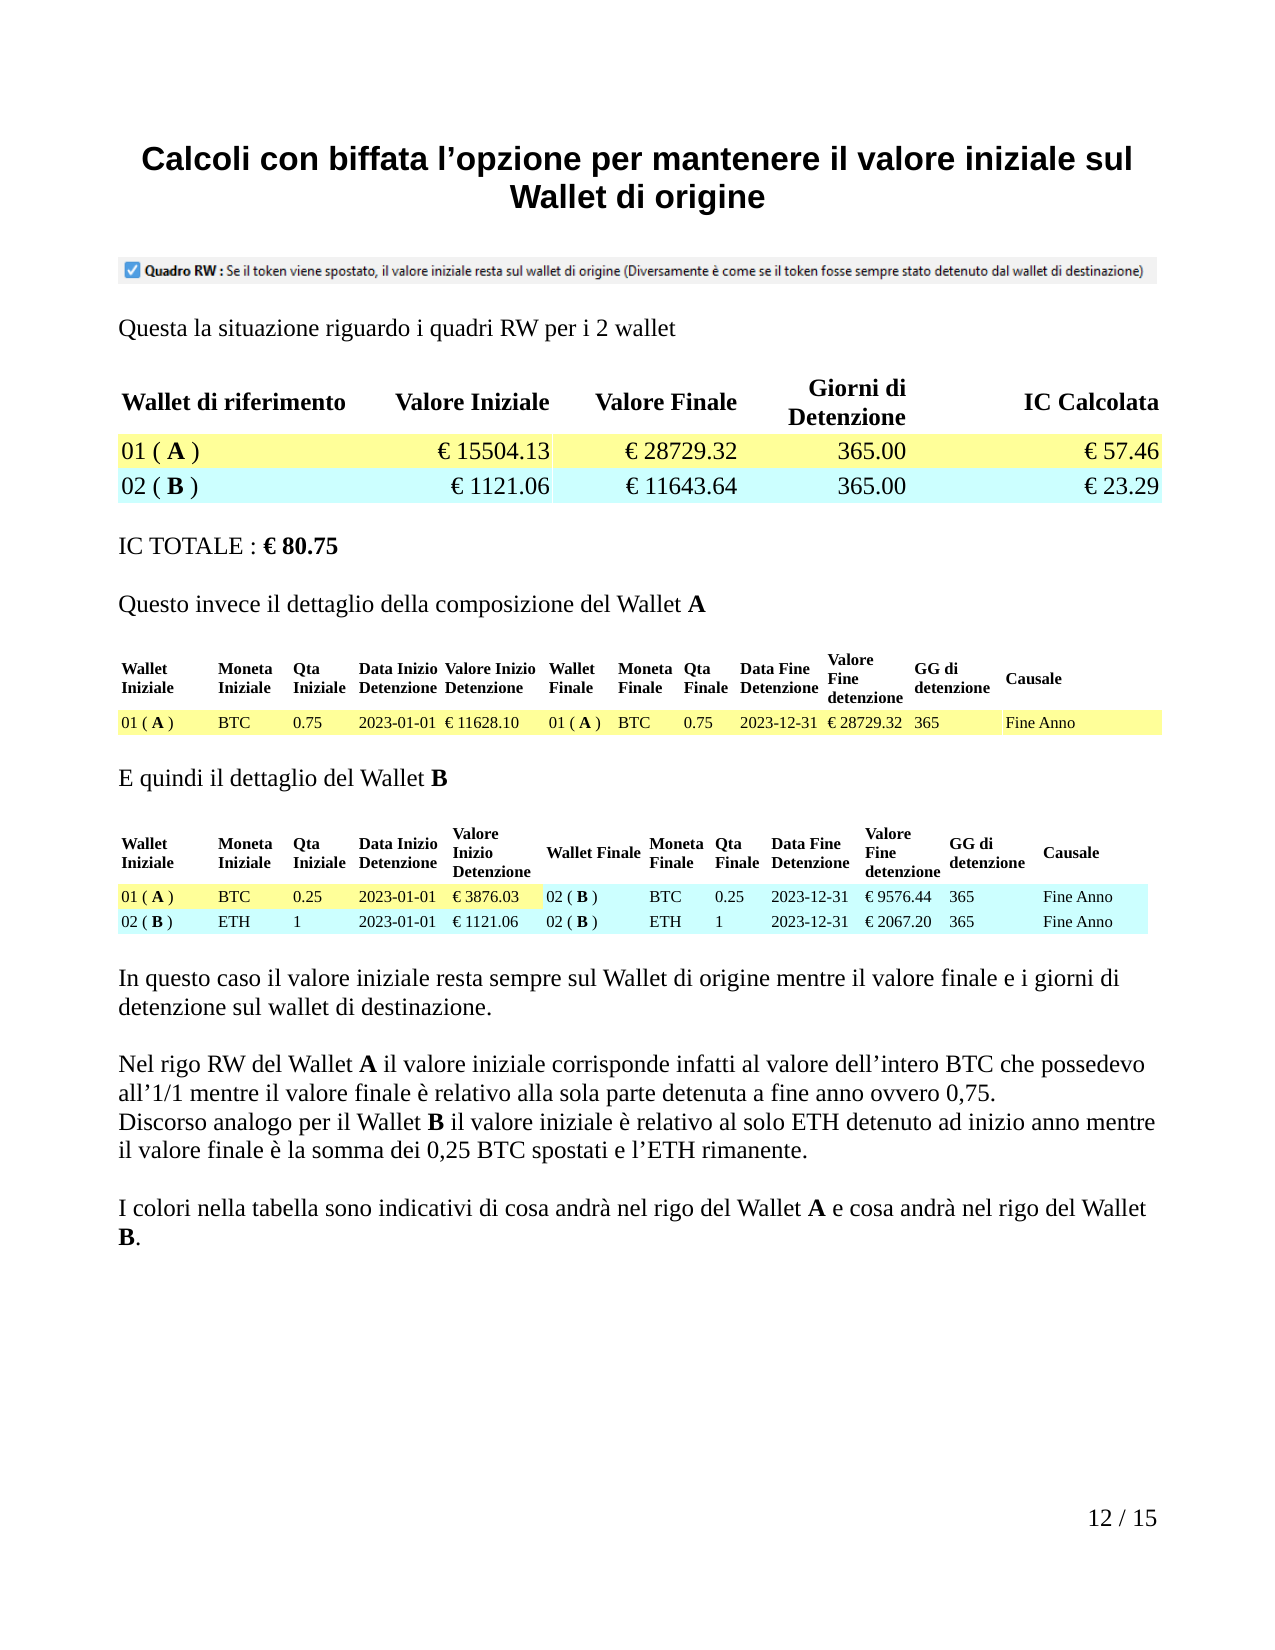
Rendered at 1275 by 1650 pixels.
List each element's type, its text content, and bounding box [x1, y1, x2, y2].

table_cell € 2067.20 [862, 909, 946, 934]
table_cell 2023-01-01 [356, 909, 449, 934]
table_cell BTC [215, 710, 290, 735]
text I colori nella tabella sono indicativi di cosa andrà nel rigo del Wallet A e cosa andrà nel rigo del Wallet B. [118, 1193, 1157, 1251]
table_cell € 11643.64 [553, 468, 740, 503]
table_cell 0.75 [290, 710, 356, 735]
table_cell ETH [215, 909, 290, 934]
table_header Valore Inizio Detenzione [442, 646, 546, 710]
table_cell 0.75 [681, 710, 737, 735]
table_header Wallet Finale [543, 821, 646, 884]
table_header Data Fine Detenzione [768, 821, 862, 884]
table_header Moneta Iniziale [215, 821, 290, 884]
text Questa la situazione riguardo i quadri RW per i 2 wallet [118, 313, 1157, 341]
table_cell 01 ( A ) [118, 434, 374, 468]
subtitle Calcoli con biffata l’opzione per mantenere il valore iniziale sul Wallet di origine [118, 139, 1157, 216]
table_cell € 23.29 [909, 468, 1162, 503]
table_cell Fine Anno [1003, 710, 1162, 735]
table_cell € 11628.10 [442, 710, 546, 735]
text E quindi il dettaglio del Wallet B [118, 763, 1157, 792]
table_cell 02 ( B ) [118, 909, 215, 934]
table_cell 365.00 [740, 434, 909, 468]
table_cell € 1121.06 [374, 468, 552, 503]
table_cell 02 ( B ) [543, 884, 646, 909]
table_cell 02 ( B ) [543, 909, 646, 934]
table_cell € 57.46 [909, 434, 1162, 468]
table_header Giorni di Detenzione [740, 370, 909, 433]
table_cell € 28729.32 [553, 434, 740, 468]
table_cell € 3876.03 [449, 884, 543, 909]
table_header Causale [1003, 646, 1162, 710]
table_cell 0.25 [712, 884, 768, 909]
table_header Data Inizio Detenzione [356, 821, 449, 884]
table_header Qta Iniziale [290, 646, 356, 710]
table_cell BTC [646, 884, 712, 909]
table_header Qta Finale [712, 821, 768, 884]
table_cell 0.25 [290, 884, 356, 909]
table_header Wallet Iniziale [118, 646, 215, 710]
table_cell € 9576.44 [862, 884, 946, 909]
table_cell 2023-12-31 [768, 909, 862, 934]
table_cell 1 [712, 909, 768, 934]
table_cell 2023-12-31 [737, 710, 824, 735]
table_cell Fine Anno [1040, 884, 1148, 909]
table_cell BTC [615, 710, 681, 735]
table_cell 2023-12-31 [768, 884, 862, 909]
text Questo invece il dettaglio della composizione del Wallet A [118, 589, 1157, 618]
table_header IC Calcolata [909, 370, 1162, 433]
table_header Moneta Iniziale [215, 646, 290, 710]
table_header GG di detenzione [946, 821, 1040, 884]
table_header Causale [1040, 821, 1148, 884]
table_header Valore Fine detenzione [862, 821, 946, 884]
table_header Moneta Finale [615, 646, 681, 710]
table_cell Fine Anno [1040, 909, 1148, 934]
table_cell 365 [911, 710, 1002, 735]
table_header Moneta Finale [646, 821, 712, 884]
picture [118, 257, 1157, 284]
text Nel rigo RW del Wallet A il valore iniziale corrisponde infatti al valore dell’intero BTC che possedevo all’1/1 mentre il valore finale è relativo alla sola parte detenuta a fine anno ovvero 0,75. [118, 1049, 1157, 1107]
table_header Valore Finale [553, 370, 740, 433]
table_cell 1 [290, 909, 356, 934]
table_header Valore Iniziale [374, 370, 552, 433]
table_cell ETH [646, 909, 712, 934]
text Discorso analogo per il Wallet B il valore iniziale è relativo al solo ETH detenuto ad inizio anno mentre il valore finale è la somma dei 0,25 BTC spostati e l’ETH rimanente. [118, 1107, 1157, 1164]
table_cell 365.00 [740, 468, 909, 503]
table_cell 01 ( A ) [118, 710, 215, 735]
table_cell 01 ( A ) [546, 710, 615, 735]
table_cell 365 [946, 884, 1040, 909]
table_header Valore Inizio Detenzione [449, 821, 543, 884]
table_header Qta Finale [681, 646, 737, 710]
table_cell 2023-01-01 [356, 710, 442, 735]
table_header Data Fine Detenzione [737, 646, 824, 710]
table_header Wallet Iniziale [118, 821, 215, 884]
table_header Wallet Finale [546, 646, 615, 710]
table_cell 365 [946, 909, 1040, 934]
table_cell € 28729.32 [824, 710, 911, 735]
table_header Valore Fine detenzione [824, 646, 911, 710]
text In questo caso il valore iniziale resta sempre sul Wallet di origine mentre il valore finale e i giorni di detenzione sul wallet di destinazione. [118, 963, 1157, 1021]
text IC TOTALE : € 80.75 [118, 531, 1157, 560]
table_cell BTC [215, 884, 290, 909]
table_cell € 15504.13 [374, 434, 552, 468]
table_header Qta Iniziale [290, 821, 356, 884]
table_cell 02 ( B ) [118, 468, 374, 503]
table_cell 01 ( A ) [118, 884, 215, 909]
table_header Data Inizio Detenzione [356, 646, 442, 710]
table_cell € 1121.06 [449, 909, 543, 934]
table_header GG di detenzione [911, 646, 1002, 710]
table_cell 2023-01-01 [356, 884, 449, 909]
table_header Wallet di riferimento [118, 370, 374, 433]
